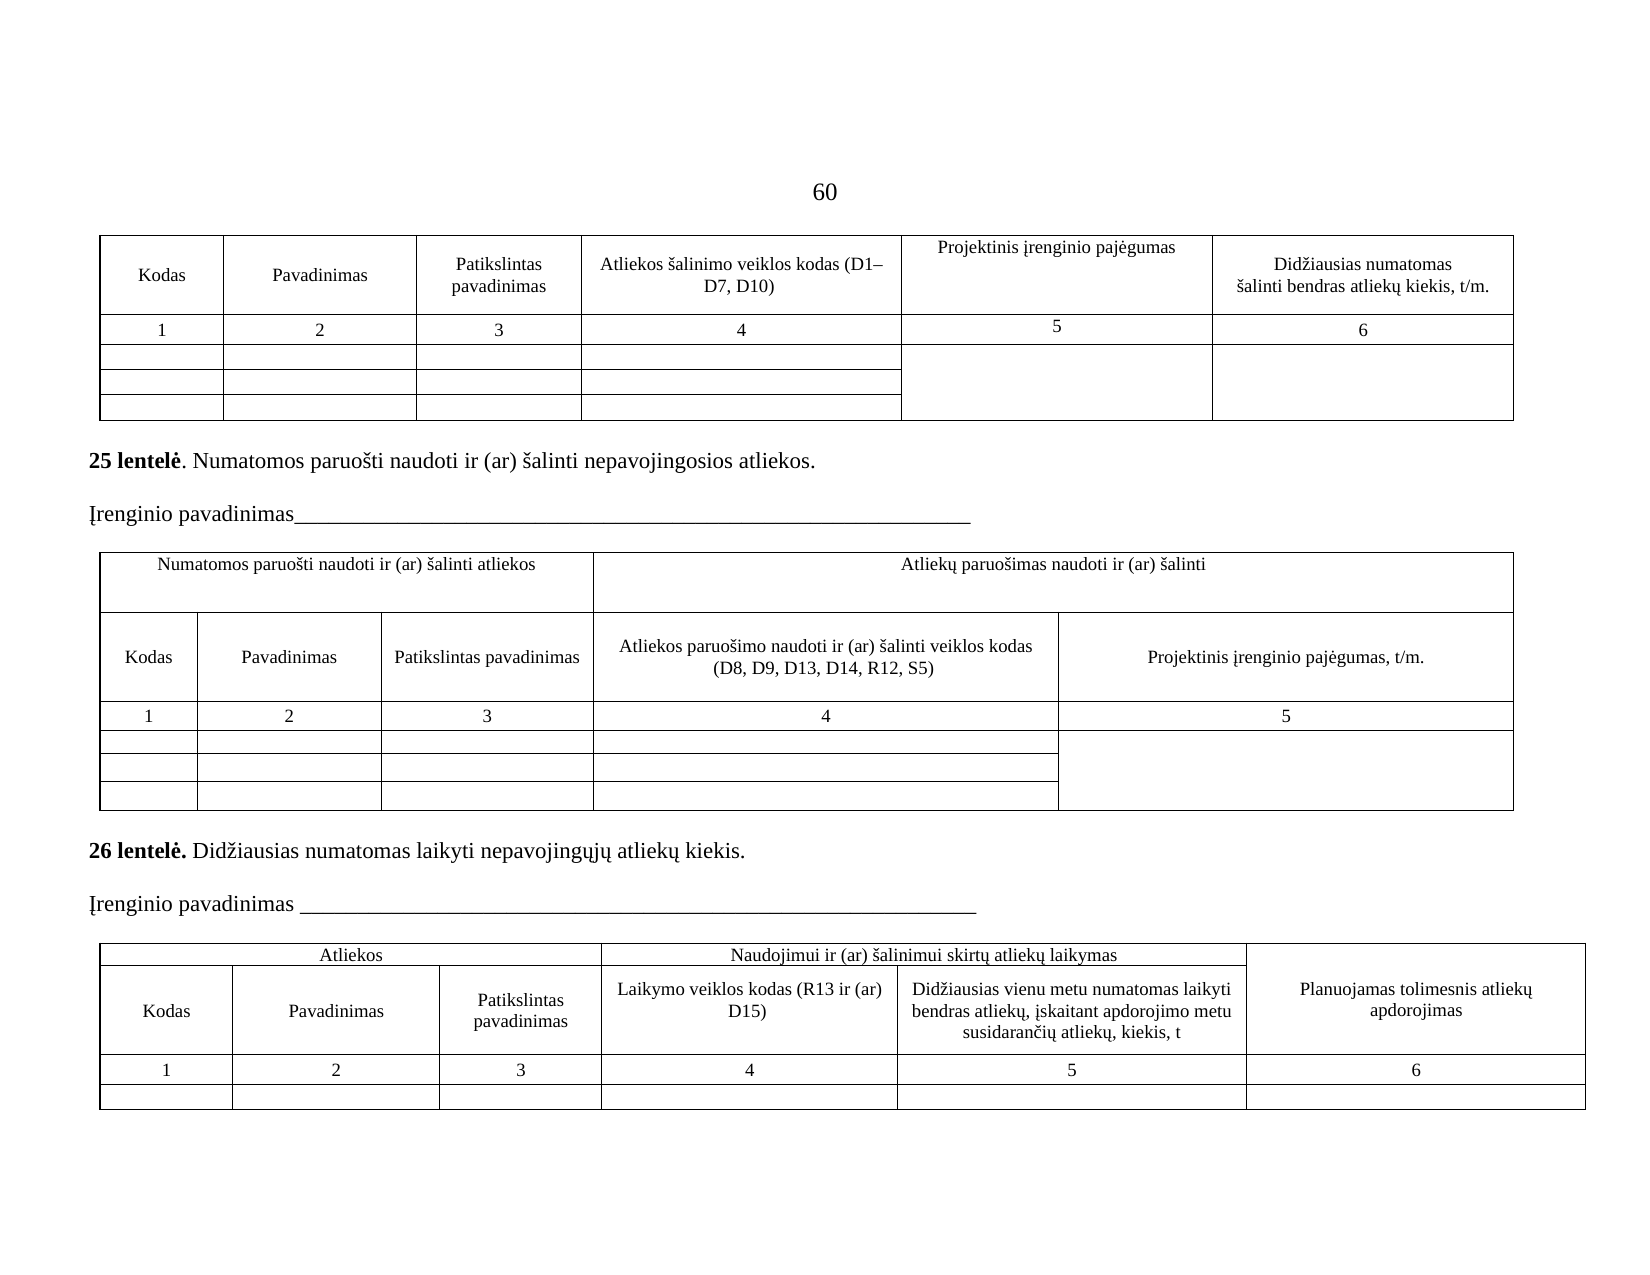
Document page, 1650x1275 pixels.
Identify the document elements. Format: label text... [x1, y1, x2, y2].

text 26 lentelė. Didžiausias numatomas laikyti nepavojingųjų atliekų kiekis. [89, 837, 1561, 863]
table_header Planuojamas tolimesnis atliekų apdorojimas [1247, 944, 1585, 1054]
table_cell Atliekos šalinimo veiklos kodas (D1–D7, D10) [582, 236, 901, 314]
table_cell Projektinis įrenginio pajėgumas [902, 236, 1212, 314]
table_cell Didžiausias vienu metu numatomas laikyti bendras atliekų, įskaitant apdorojimo metu susidarančių atliekų, kiekis, t [898, 966, 1246, 1054]
table_cell 4 [582, 315, 901, 343]
table_cell [594, 782, 1058, 810]
table_cell 2 [224, 315, 416, 343]
table_cell Kodas [101, 236, 223, 314]
table_header Atliekų paruošimas naudoti ir (ar) šalinti [594, 553, 1513, 612]
table_header Atliekos [101, 944, 601, 965]
table_cell [1059, 731, 1513, 810]
table_cell Pavadinimas [198, 613, 381, 701]
table_cell [417, 345, 581, 369]
table_cell Patikslintas pavadinimas [417, 236, 581, 314]
table_cell [902, 345, 1212, 419]
text 25 lentelė. Numatomos paruošti naudoti ir (ar) šalinti nepavojingosios atliekos. [89, 447, 1561, 473]
table_cell Kodas [101, 966, 232, 1054]
table_cell Pavadinimas [233, 966, 439, 1054]
table_cell [382, 754, 593, 781]
table_cell Projektinis įrenginio pajėgumas, t/m. [1059, 613, 1513, 701]
table_cell Kodas [101, 613, 197, 701]
table_cell 3 [440, 1055, 601, 1084]
table_cell [582, 395, 901, 419]
table_cell [382, 782, 593, 810]
text Įrenginio pavadinimas  [89, 890, 1561, 916]
table_cell 4 [594, 702, 1058, 730]
table_cell Laikymo veiklos kodas (R13 ir (ar) D15) [602, 966, 897, 1054]
table_cell [224, 395, 416, 419]
table_cell [898, 1085, 1246, 1109]
table_cell 1 [101, 315, 223, 343]
table_cell 3 [417, 315, 581, 343]
table_cell [233, 1085, 439, 1109]
table_cell [582, 345, 901, 369]
table_cell [417, 370, 581, 394]
table_cell [101, 754, 197, 781]
table_cell [101, 395, 223, 419]
table_cell 2 [233, 1055, 439, 1084]
table_cell [594, 754, 1058, 781]
table_cell [417, 395, 581, 419]
table_cell Atliekos paruošimo naudoti ir (ar) šalinti veiklos kodas (D8, D9, D13, D14, R12, S5) [594, 613, 1058, 701]
table_cell 3 [382, 702, 593, 730]
table_cell [382, 731, 593, 753]
table_cell [101, 782, 197, 810]
table_cell [101, 1085, 232, 1109]
table_cell [602, 1085, 897, 1109]
table_cell 6 [1247, 1055, 1585, 1084]
table_cell [101, 731, 197, 753]
table_cell [101, 370, 223, 394]
table_cell Pavadinimas [224, 236, 416, 314]
table_cell 4 [602, 1055, 897, 1084]
table_cell 5 [898, 1055, 1246, 1084]
table_cell Patikslintas pavadinimas [440, 966, 601, 1054]
table_cell [198, 731, 381, 753]
table_cell [224, 345, 416, 369]
table_cell [1247, 1085, 1585, 1109]
table_cell [198, 782, 381, 810]
table_cell [582, 370, 901, 394]
table_cell [101, 345, 223, 369]
table_cell Didžiausias numatomas šalinti bendras atliekų kiekis, t/m. [1213, 236, 1513, 314]
table_cell 1 [101, 702, 197, 730]
table_header Numatomos paruošti naudoti ir (ar) šalinti atliekos [101, 553, 593, 612]
table_cell [594, 731, 1058, 753]
table_cell [440, 1085, 601, 1109]
table_header Naudojimui ir (ar) šalinimui skirtų atliekų laikymas [602, 944, 1246, 965]
table_cell [1213, 345, 1513, 419]
table_cell 5 [902, 315, 1212, 343]
table_cell 1 [101, 1055, 232, 1084]
table_cell 6 [1213, 315, 1513, 343]
table_cell [224, 370, 416, 394]
table_cell 2 [198, 702, 381, 730]
text Įrenginio pavadinimas [89, 499, 1561, 526]
table_cell 5 [1059, 702, 1513, 730]
table_cell Patikslintas pavadinimas [382, 613, 593, 701]
table_cell [198, 754, 381, 781]
